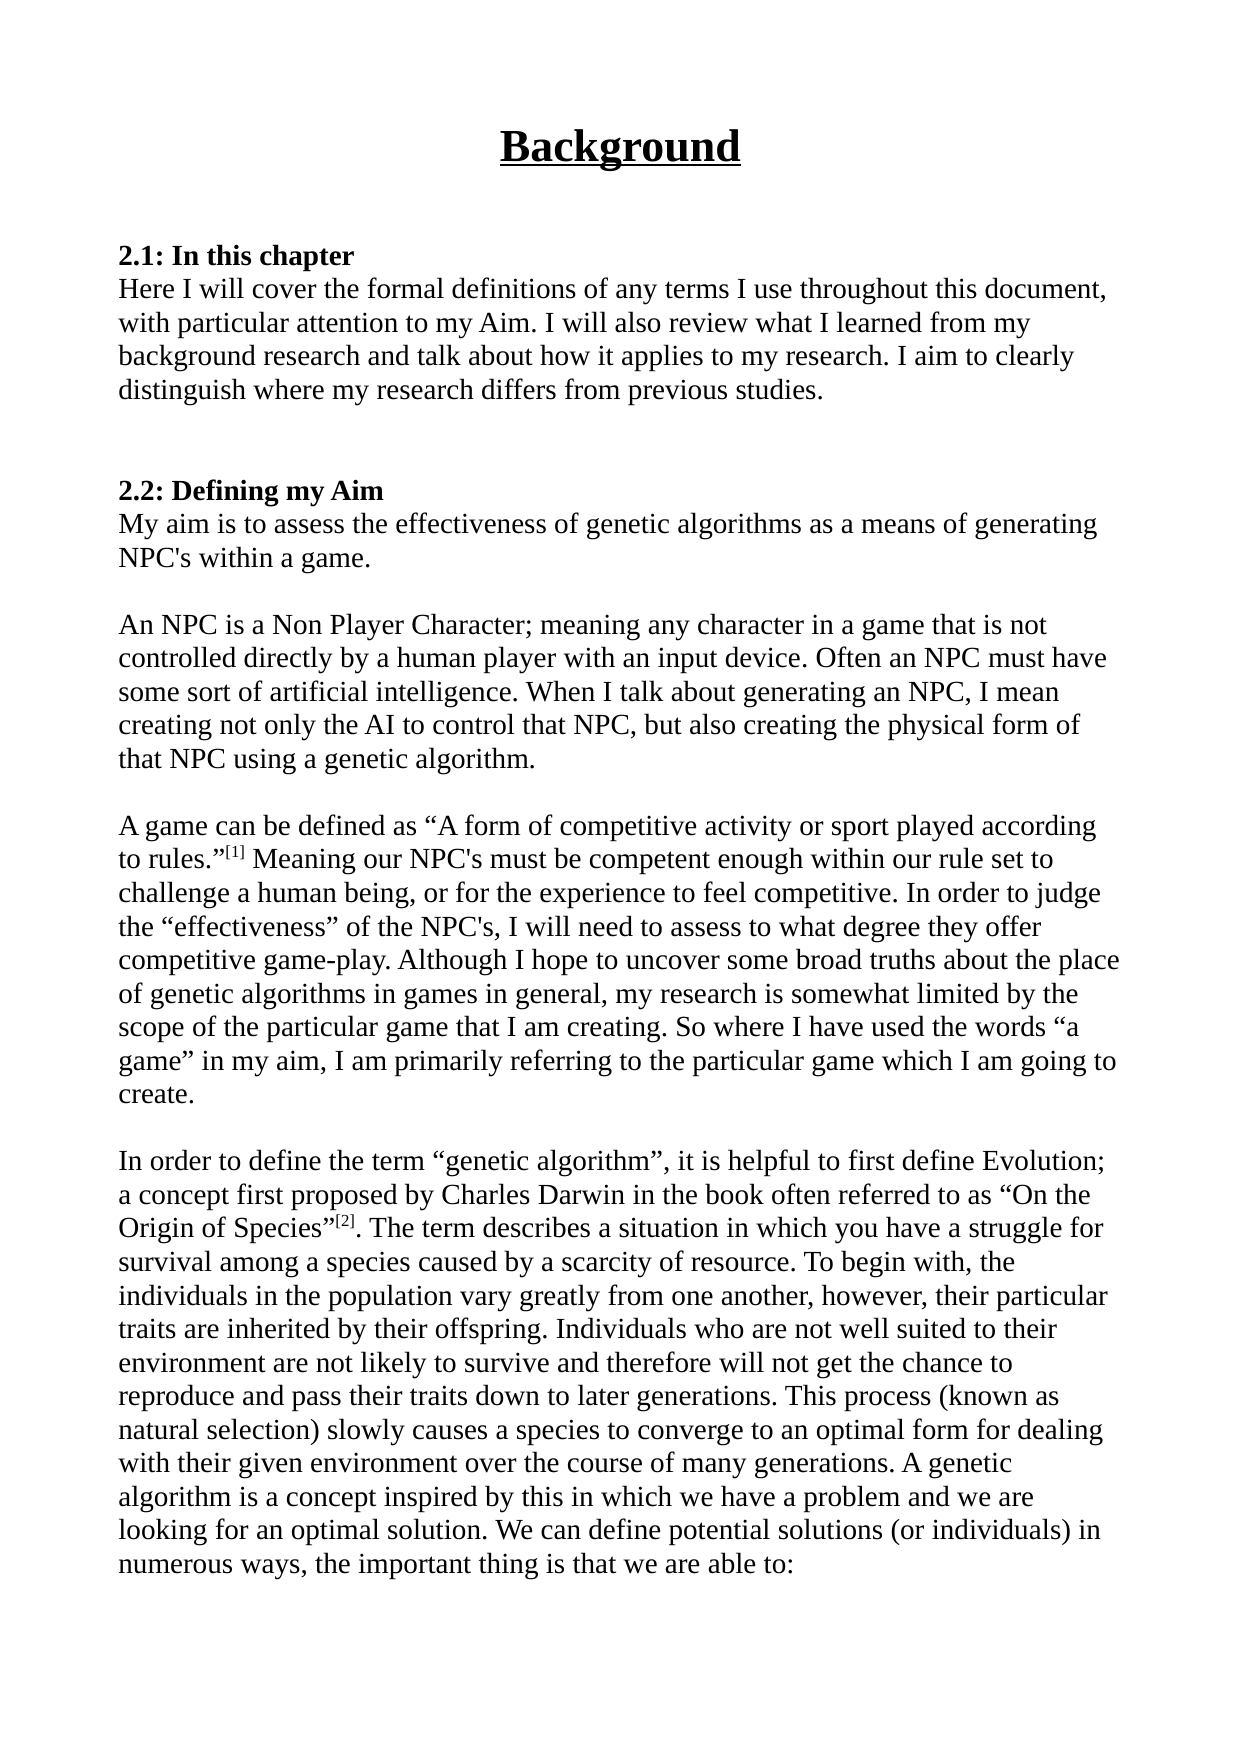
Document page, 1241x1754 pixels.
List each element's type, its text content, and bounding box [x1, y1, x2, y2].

text Background [118, 118, 1122, 171]
text Here I will cover the formal definitions of any terms I use throughout this document, with particular attention to my Aim. I will also review what I learned from my background research and talk about how it applies to my research. I aim to clearly distinguish where my research differs from previous studies. [118, 271, 1122, 406]
text In order to define the term “genetic algorithm”, it is helpful to first define Evolution; a concept first proposed by Charles Darwin in the book often referred to as “On the Origin of Species”[2]. The term describes a situation in which you have a struggle for survival among a species caused by a scarcity of resource. To begin with, the individuals in the population vary greatly from one another, however, their particular traits are inherited by their offspring. Individuals who are not well suited to their environment are not likely to survive and therefore will not get the chance to reproduce and pass their traits down to later generations. This process (known as natural selection) slowly causes a species to converge to an optimal form for dealing with their given environment over the course of many generations. A genetic algorithm is a concept inspired by this in which we have a problem and we are looking for an optimal solution. We can define potential solutions (or individuals) in numerous ways, the important thing is that we are able to: [118, 1143, 1122, 1579]
text A game can be defined as “A form of competitive activity or sport played according to rules.”[1] Meaning our NPC's must be competent enough within our rule set to challenge a human being, or for the experience to feel competitive. In order to judge the “effectiveness” of the NPC's, I will need to assess to what degree they offer competitive game-play. Although I hope to uncover some broad truths about the place of genetic algorithms in games in general, my research is somewhat limited by the scope of the particular game that I am creating. So where I have used the words “a game” in my aim, I am primarily referring to the particular game which I am going to create. [118, 808, 1122, 1110]
text 2.2: Defining my Aim [118, 473, 1122, 506]
text An NPC is a Non Player Character; meaning any character in a game that is not controlled directly by a human player with an input device. Often an NPC must have some sort of artificial intelligence. When I talk about generating an NPC, I mean creating not only the AI to control that NPC, but also creating the physical form of that NPC using a genetic algorithm. [118, 607, 1122, 774]
text 2.1: In this chapter [118, 238, 1122, 271]
text My aim is to assess the effectiveness of genetic algorithms as a means of generating NPC's within a game. [118, 506, 1122, 573]
